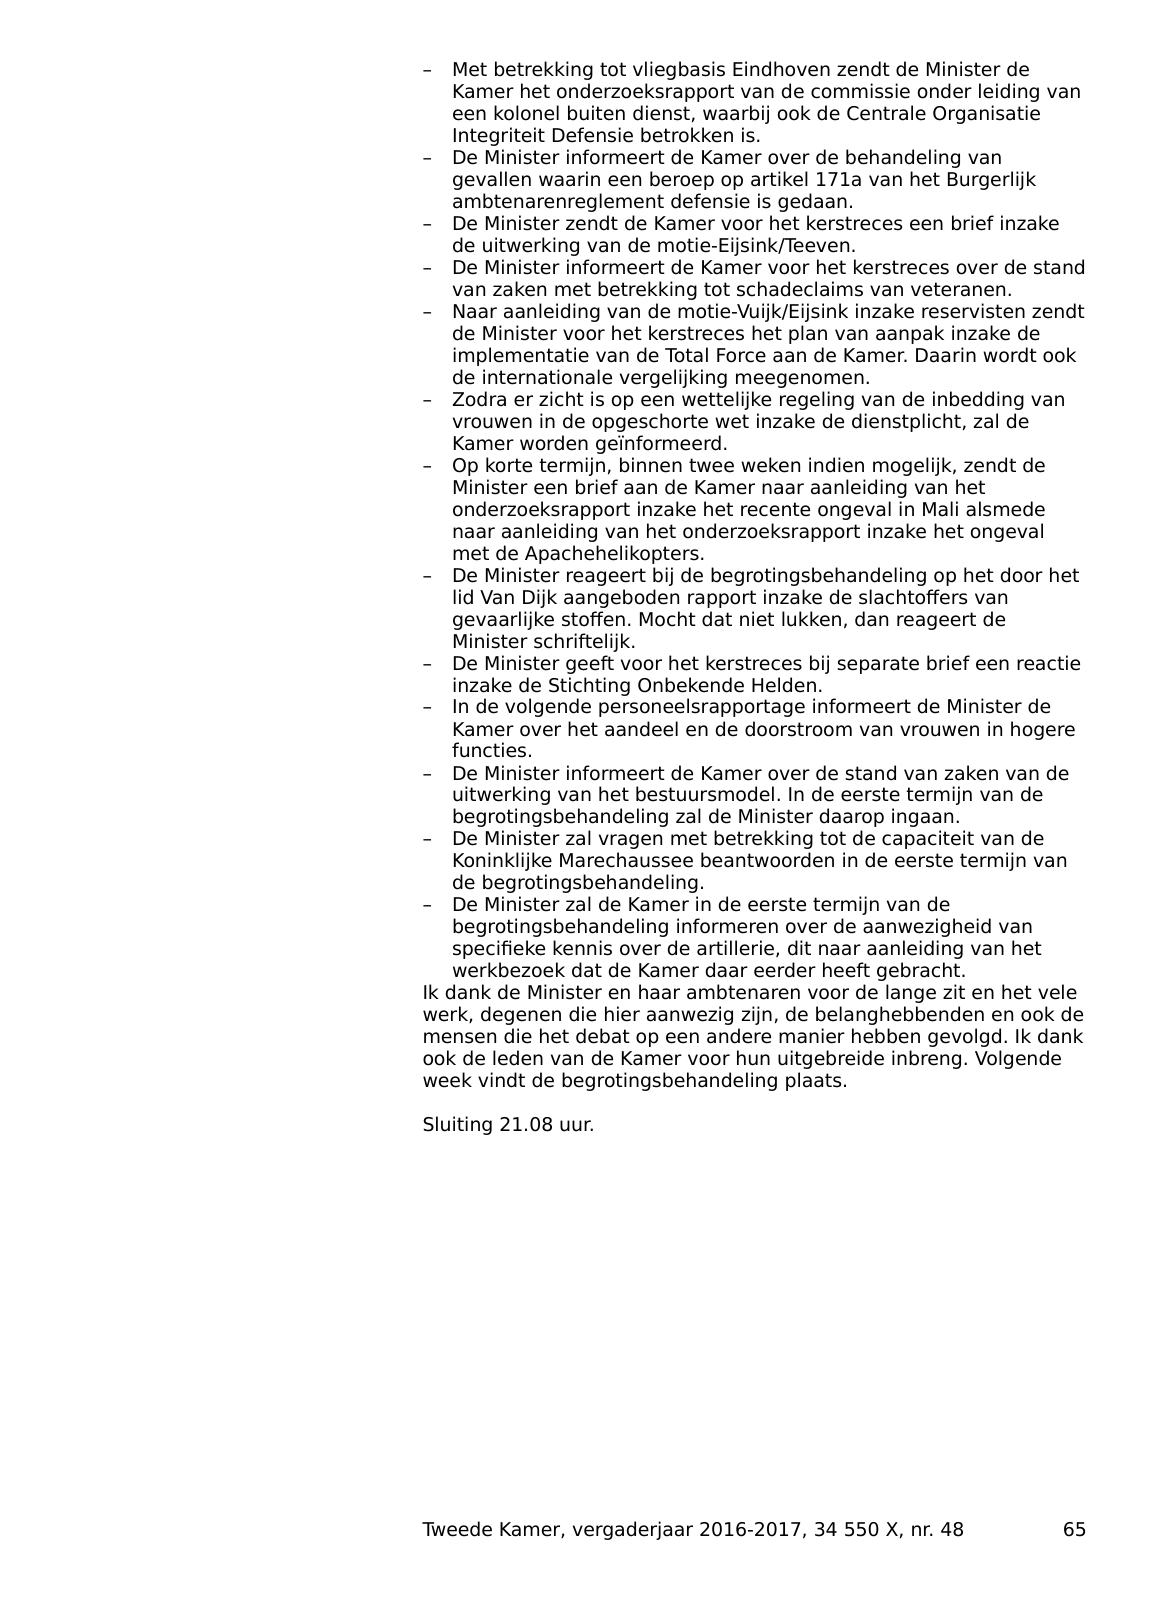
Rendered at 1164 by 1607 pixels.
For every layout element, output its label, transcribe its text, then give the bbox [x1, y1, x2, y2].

text – De Minister informeert de Kamer over de stand van zaken van de uitwerking van het bestuursmodel. In de eerste termijn van de begrotingsbehandeling zal de Minister daarop ingaan. [422, 762, 1087, 828]
text – De Minister zal de Kamer in de eerste termijn van de begrotingsbehandeling informeren over de aanwezigheid van specifieke kennis over de artillerie, dit naar aanleiding van het werkbezoek dat de Kamer daar eerder heeft gebracht. [422, 894, 1087, 982]
text – De Minister informeert de Kamer voor het kerstreces over de stand van zaken met betrekking tot schadeclaims van veteranen. [422, 257, 1087, 301]
text – In de volgende personeelsrapportage informeert de Minister de Kamer over het aandeel en de doorstroom van vrouwen in hogere functies. [422, 696, 1087, 762]
text – De Minister zendt de Kamer voor het kerstreces een brief inzake de uitwerking van de motie-Eijsink/Teeven. [422, 213, 1087, 257]
text – Zodra er zicht is op een wettelijke regeling van de inbedding van vrouwen in de opgeschorte wet inzake de dienstplicht, zal de Kamer worden geïnformeerd. [422, 389, 1087, 455]
text – De Minister informeert de Kamer over de behandeling van gevallen waarin een beroep op artikel 171a van het Burgerlijk ambtenarenreglement defensie is gedaan. [422, 147, 1087, 213]
text – Met betrekking tot vliegbasis Eindhoven zendt de Minister de Kamer het onderzoeksrapport van de commissie onder leiding van een kolonel buiten dienst, waarbij ook de Centrale Organisatie Integriteit Defensie betrokken is. [422, 59, 1087, 147]
text Sluiting 21.08 uur. [422, 1114, 1087, 1136]
text – Op korte termijn, binnen twee weken indien mogelijk, zendt de Minister een brief aan de Kamer naar aanleiding van het onderzoeksrapport inzake het recente ongeval in Mali alsmede naar aanleiding van het onderzoeksrapport inzake het ongeval met de Apachehelikopters. [422, 455, 1087, 564]
text – Naar aanleiding van de motie-Vuijk/Eijsink inzake reservisten zendt de Minister voor het kerstreces het plan van aanpak inzake de implementatie van de Total Force aan de Kamer. Daarin wordt ook de internationale vergelijking meegenomen. [422, 301, 1087, 389]
text – De Minister geeft voor het kerstreces bij separate brief een reactie inzake de Stichting Onbekende Helden. [422, 652, 1087, 696]
text Ik dank de Minister en haar ambtenaren voor de lange zit en het vele werk, degenen die hier aanwezig zijn, de belanghebbenden en ook de mensen die het debat op een andere manier hebben gevolgd. Ik dank ook de leden van de Kamer voor hun uitgebreide inbreng. Volgende week vindt de begrotingsbehandeling plaats. [422, 982, 1087, 1092]
text – De Minister zal vragen met betrekking tot de capaciteit van de Koninklijke Marechaussee beantwoorden in de eerste termijn van de begrotingsbehandeling. [422, 828, 1087, 894]
text – De Minister reageert bij de begrotingsbehandeling op het door het lid Van Dijk aangeboden rapport inzake de slachtoffers van gevaarlijke stoffen. Mocht dat niet lukken, dan reageert de Minister schriftelijk. [422, 564, 1087, 652]
